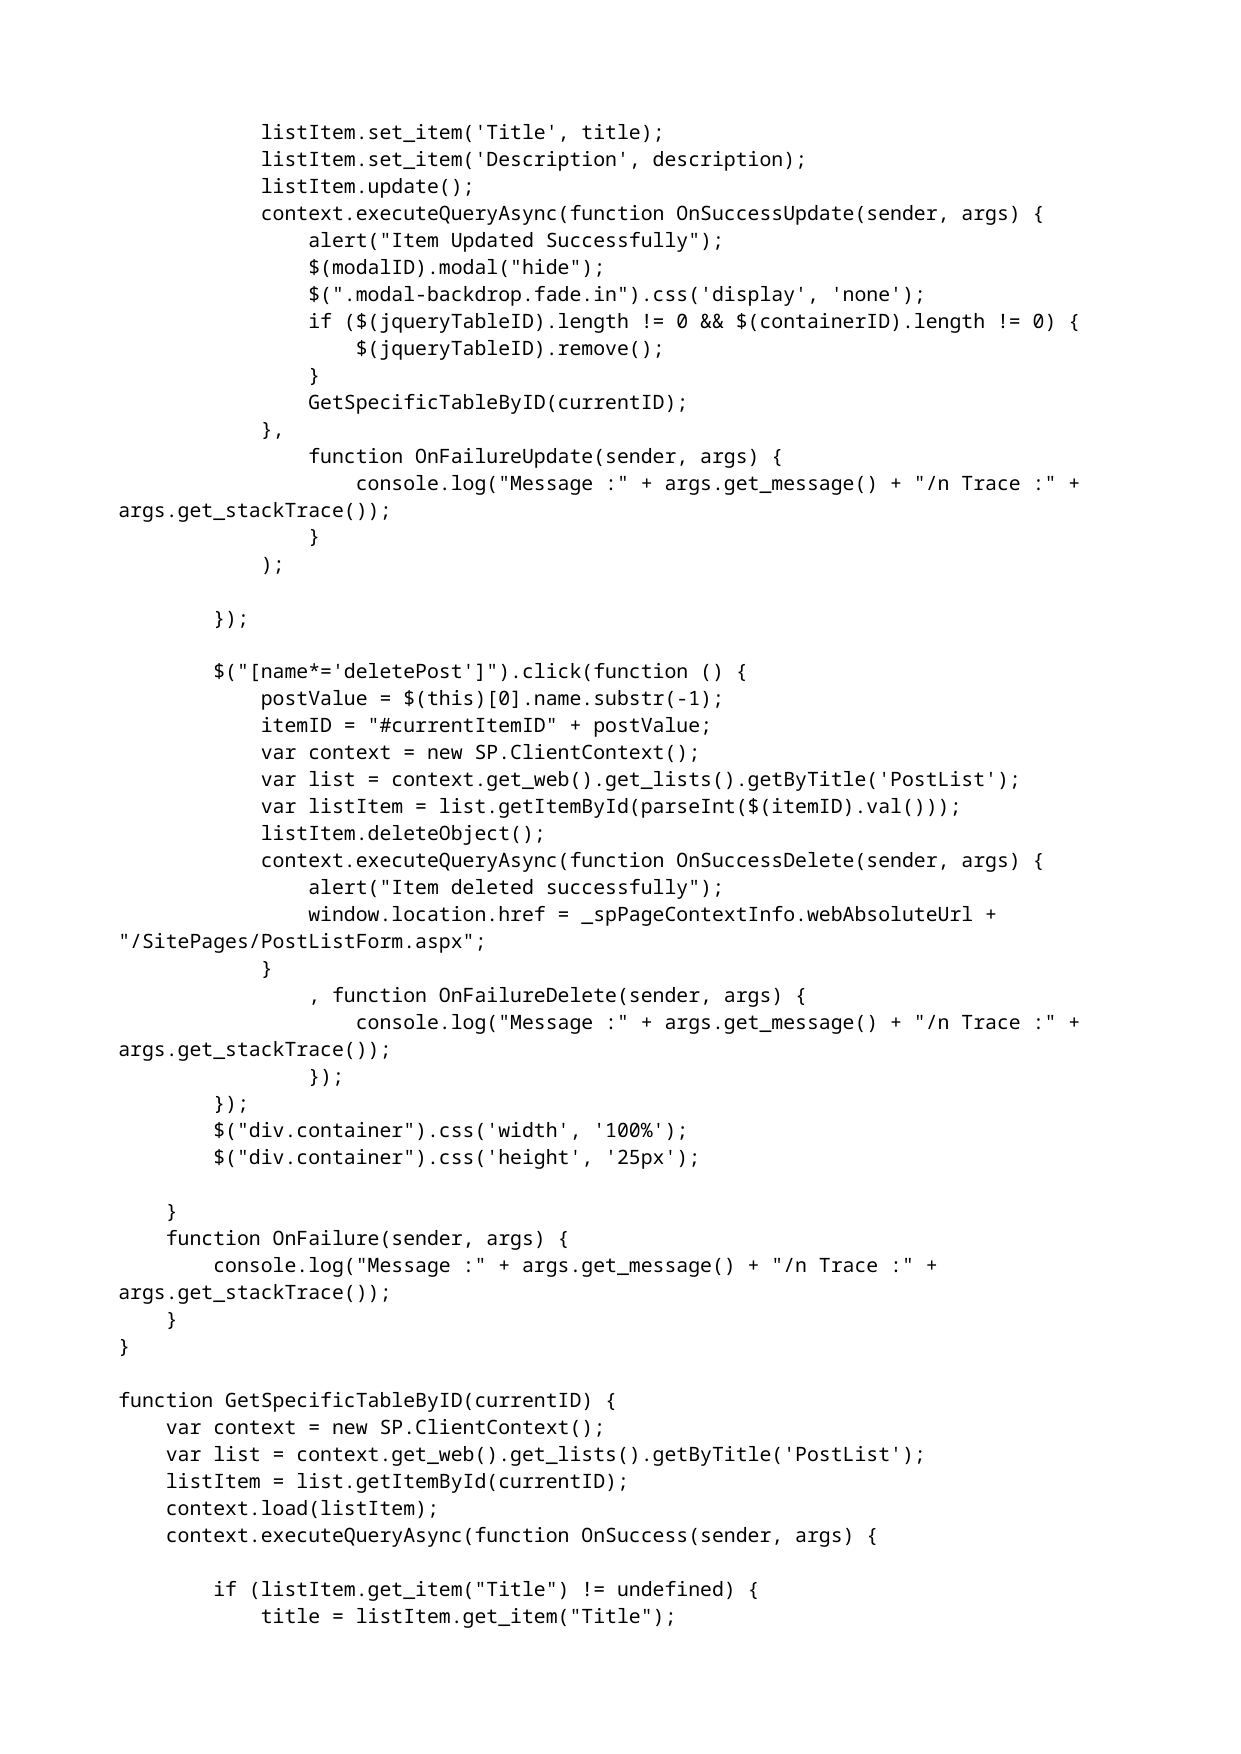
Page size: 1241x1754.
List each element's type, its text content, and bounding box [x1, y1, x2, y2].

text $("div.container").css('width', '100%'); [118, 1116, 1122, 1143]
text var list = context.get_web().get_lists().getByTitle('PostList'); [118, 1440, 1122, 1467]
text console.log("Message :" + args.get_message() + "/n Trace :" + args.get_stackTrace()); [118, 1251, 1122, 1305]
text function OnFailure(sender, args) { [118, 1224, 1122, 1251]
text var context = new SP.ClientContext(); [118, 739, 1122, 766]
text context.executeQueryAsync(function OnSuccessDelete(sender, args) { [118, 847, 1122, 873]
text postValue = $(this)[0].name.substr(-1); [118, 685, 1122, 712]
text }); [118, 1062, 1122, 1089]
text $(".modal-backdrop.fade.in").css('display', 'none'); [118, 280, 1122, 307]
text function GetSpecificTableByID(currentID) { [118, 1386, 1122, 1413]
text $("div.container").css('height', '25px'); [118, 1143, 1122, 1170]
text , function OnFailureDelete(sender, args) { [118, 981, 1122, 1008]
text }); [118, 1089, 1122, 1116]
text GetSpecificTableByID(currentID); [118, 388, 1122, 415]
text } [118, 523, 1122, 550]
text itemID = "#currentItemID" + postValue; [118, 712, 1122, 739]
text } [118, 361, 1122, 388]
text context.executeQueryAsync(function OnSuccess(sender, args) { [118, 1521, 1122, 1548]
text alert("Item deleted successfully"); [118, 873, 1122, 901]
text if ($(jqueryTableID).length != 0 && $(containerID).length != 0) { [118, 307, 1122, 334]
text window.location.href = _spPageContextInfo.webAbsoluteUrl + "/SitePages/PostListForm.aspx"; [118, 901, 1122, 954]
text console.log("Message :" + args.get_message() + "/n Trace :" + args.get_stackTrace()); [118, 1008, 1122, 1062]
text listItem.deleteObject(); [118, 819, 1122, 847]
text if (listItem.get_item("Title") != undefined) { [118, 1575, 1122, 1602]
text var listItem = list.getItemById(parseInt($(itemID).val())); [118, 793, 1122, 819]
text context.executeQueryAsync(function OnSuccessUpdate(sender, args) { [118, 199, 1122, 226]
text } [118, 1332, 1122, 1359]
text title = listItem.get_item("Title"); [118, 1602, 1122, 1629]
text console.log("Message :" + args.get_message() + "/n Trace :" + args.get_stackTrace()); [118, 469, 1122, 523]
text ); [118, 550, 1122, 577]
text context.load(listItem); [118, 1494, 1122, 1521]
text $(modalID).modal("hide"); [118, 253, 1122, 280]
text listItem = list.getItemById(currentID); [118, 1467, 1122, 1494]
text function OnFailureUpdate(sender, args) { [118, 442, 1122, 469]
text } [118, 954, 1122, 981]
text } [118, 1305, 1122, 1332]
text $("[name*='deletePost']").click(function () { [118, 658, 1122, 685]
text var context = new SP.ClientContext(); [118, 1413, 1122, 1440]
text } [118, 1197, 1122, 1224]
text alert("Item Updated Successfully"); [118, 226, 1122, 253]
text listItem.set_item('Title', title); [118, 118, 1122, 145]
text }, [118, 415, 1122, 442]
text listItem.update(); [118, 172, 1122, 199]
text listItem.set_item('Description', description); [118, 145, 1122, 172]
text $(jqueryTableID).remove(); [118, 334, 1122, 361]
text var list = context.get_web().get_lists().getByTitle('PostList'); [118, 766, 1122, 793]
text }); [118, 604, 1122, 631]
